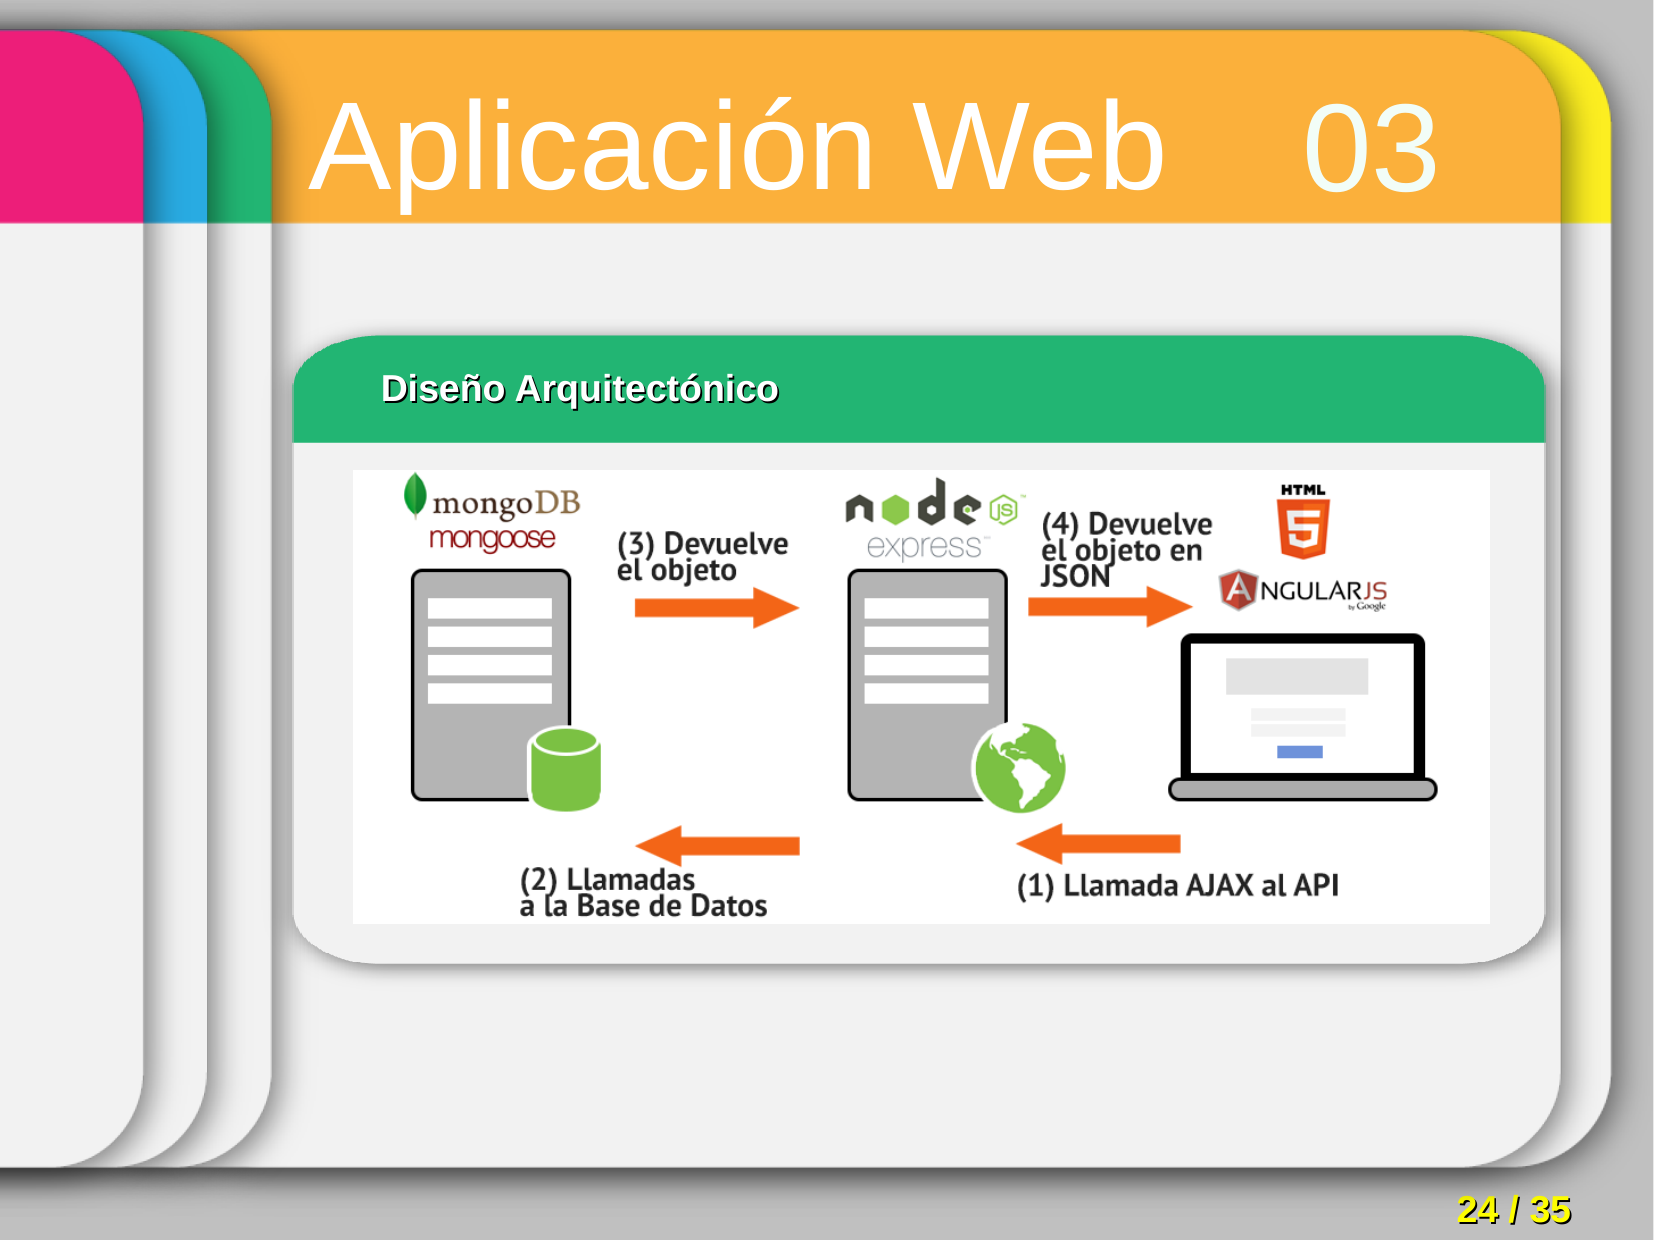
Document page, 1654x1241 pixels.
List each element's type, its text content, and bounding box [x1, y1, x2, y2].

text_box [259, 318, 1642, 1004]
picture [0, 0, 1654, 1241]
text_box Diseño Arquitectónico [366, 360, 851, 419]
title Aplicación Web [177, 59, 1300, 235]
text_box 03 [1287, 58, 1463, 225]
